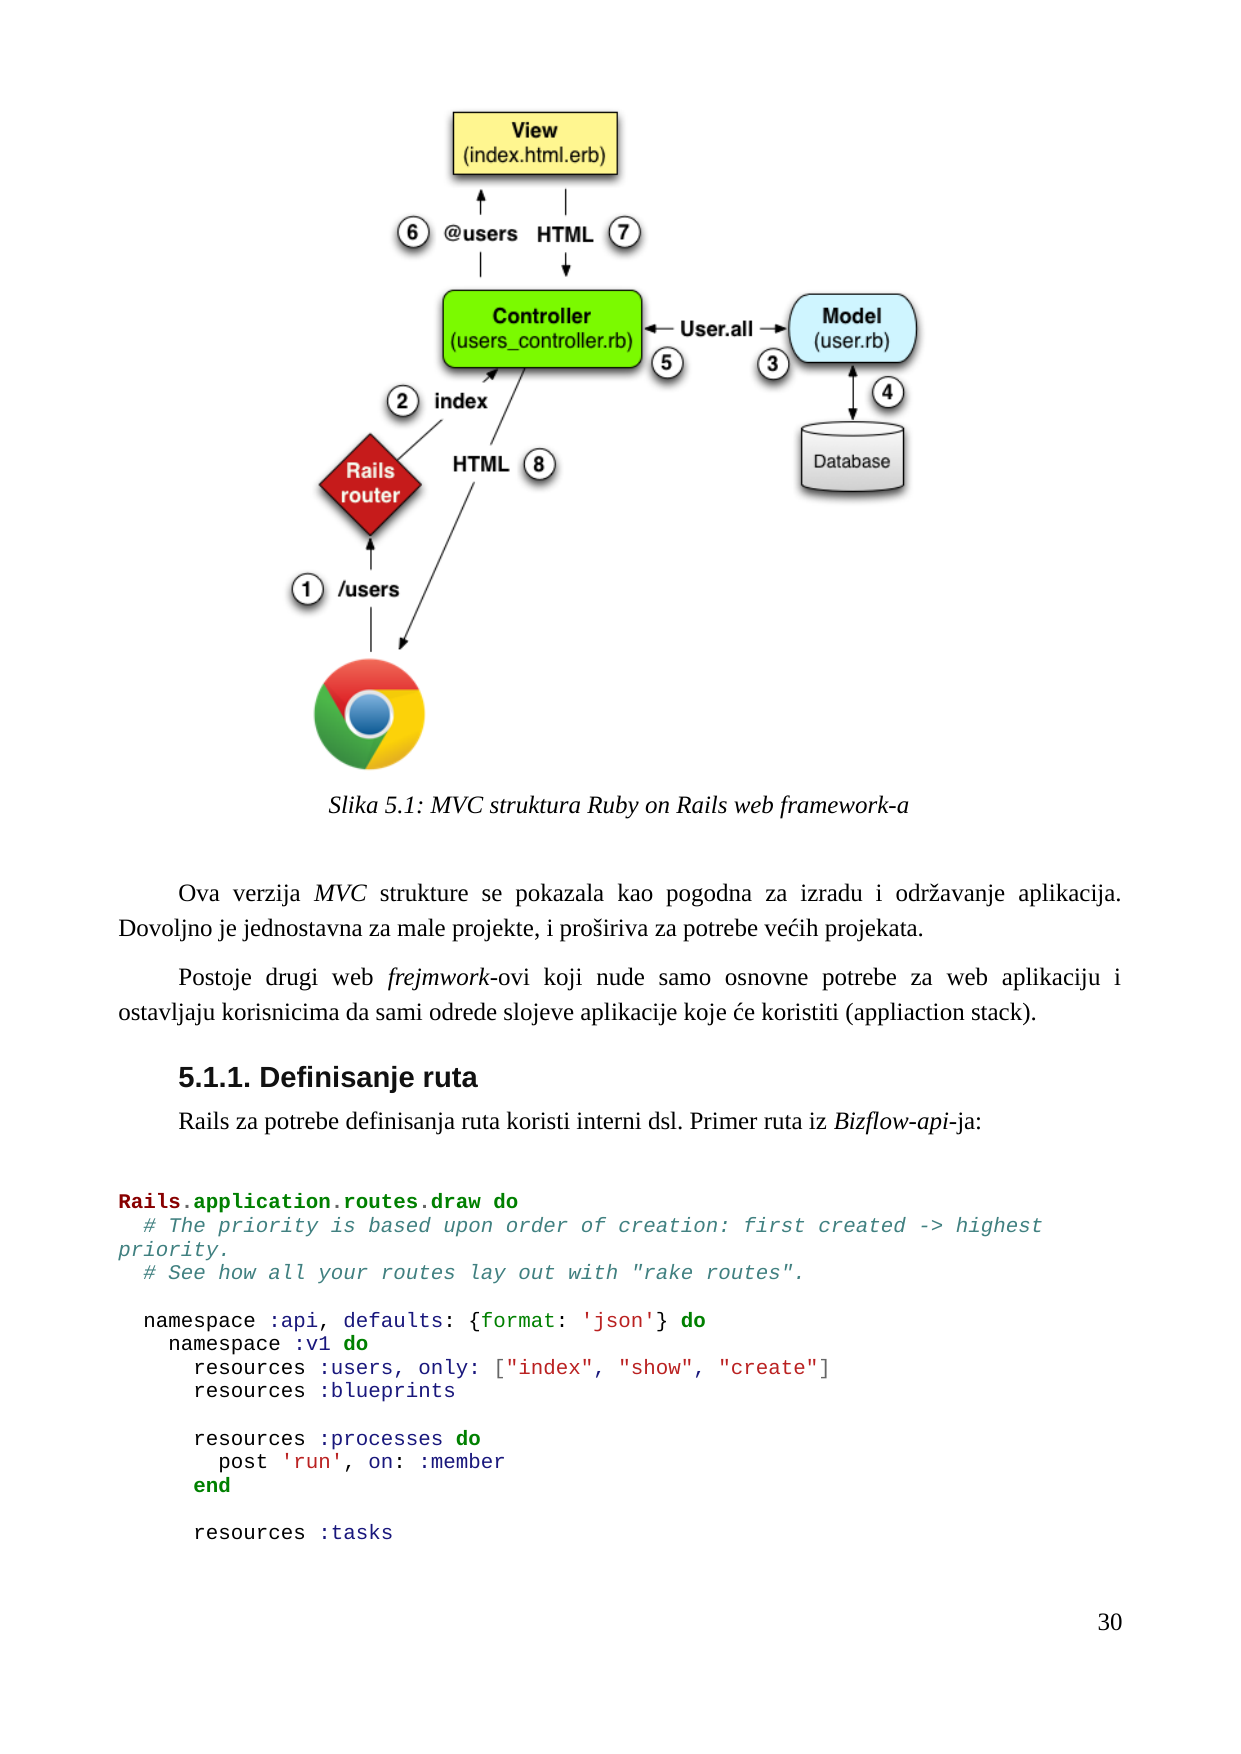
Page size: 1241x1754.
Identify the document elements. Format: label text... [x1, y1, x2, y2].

text resources :blueprints [118, 1381, 1122, 1404]
text Slika 5.1: MVC struktura Ruby on Rails web framework-a [118, 790, 1122, 818]
text Postoje drugi web frejmwork-ovi koji nude samo osnovne potrebe za web aplikaciju i ostavljaju korisnicima da sami odrede slojeve aplikacije koje će koristiti (appliaction stack). [118, 962, 1122, 1025]
text resources :users, only: ["index", "show", "create"] [118, 1357, 1122, 1381]
text # See how all your routes lay out with "rake routes". [118, 1262, 1122, 1286]
text # The priority is based upon order of creation: first created -> highest priority. [118, 1215, 1122, 1262]
text namespace :api, defaults: {format: 'json'} do [118, 1309, 1122, 1333]
subtitle Definisanje ruta [118, 1060, 1122, 1094]
text end [118, 1475, 1122, 1499]
text Rails za potrebe definisanja ruta koristi interni dsl. Primer ruta iz Bizflow-api-ja: [118, 1106, 1122, 1135]
text Rails.application.routes.draw do [118, 1191, 1122, 1215]
text namespace :v1 do [118, 1333, 1122, 1357]
text resources :tasks [118, 1522, 1122, 1546]
text post 'run', on: :member [118, 1451, 1122, 1475]
text resources :processes do [118, 1428, 1122, 1451]
text Ova verzija MVC strukture se pokazala kao pogodna za izradu i održavanje aplikacija. Dovoljno je jednostavna za male projekte, i proširiva za potrebe većih projekata. [118, 878, 1122, 942]
picture [266, 90, 943, 790]
